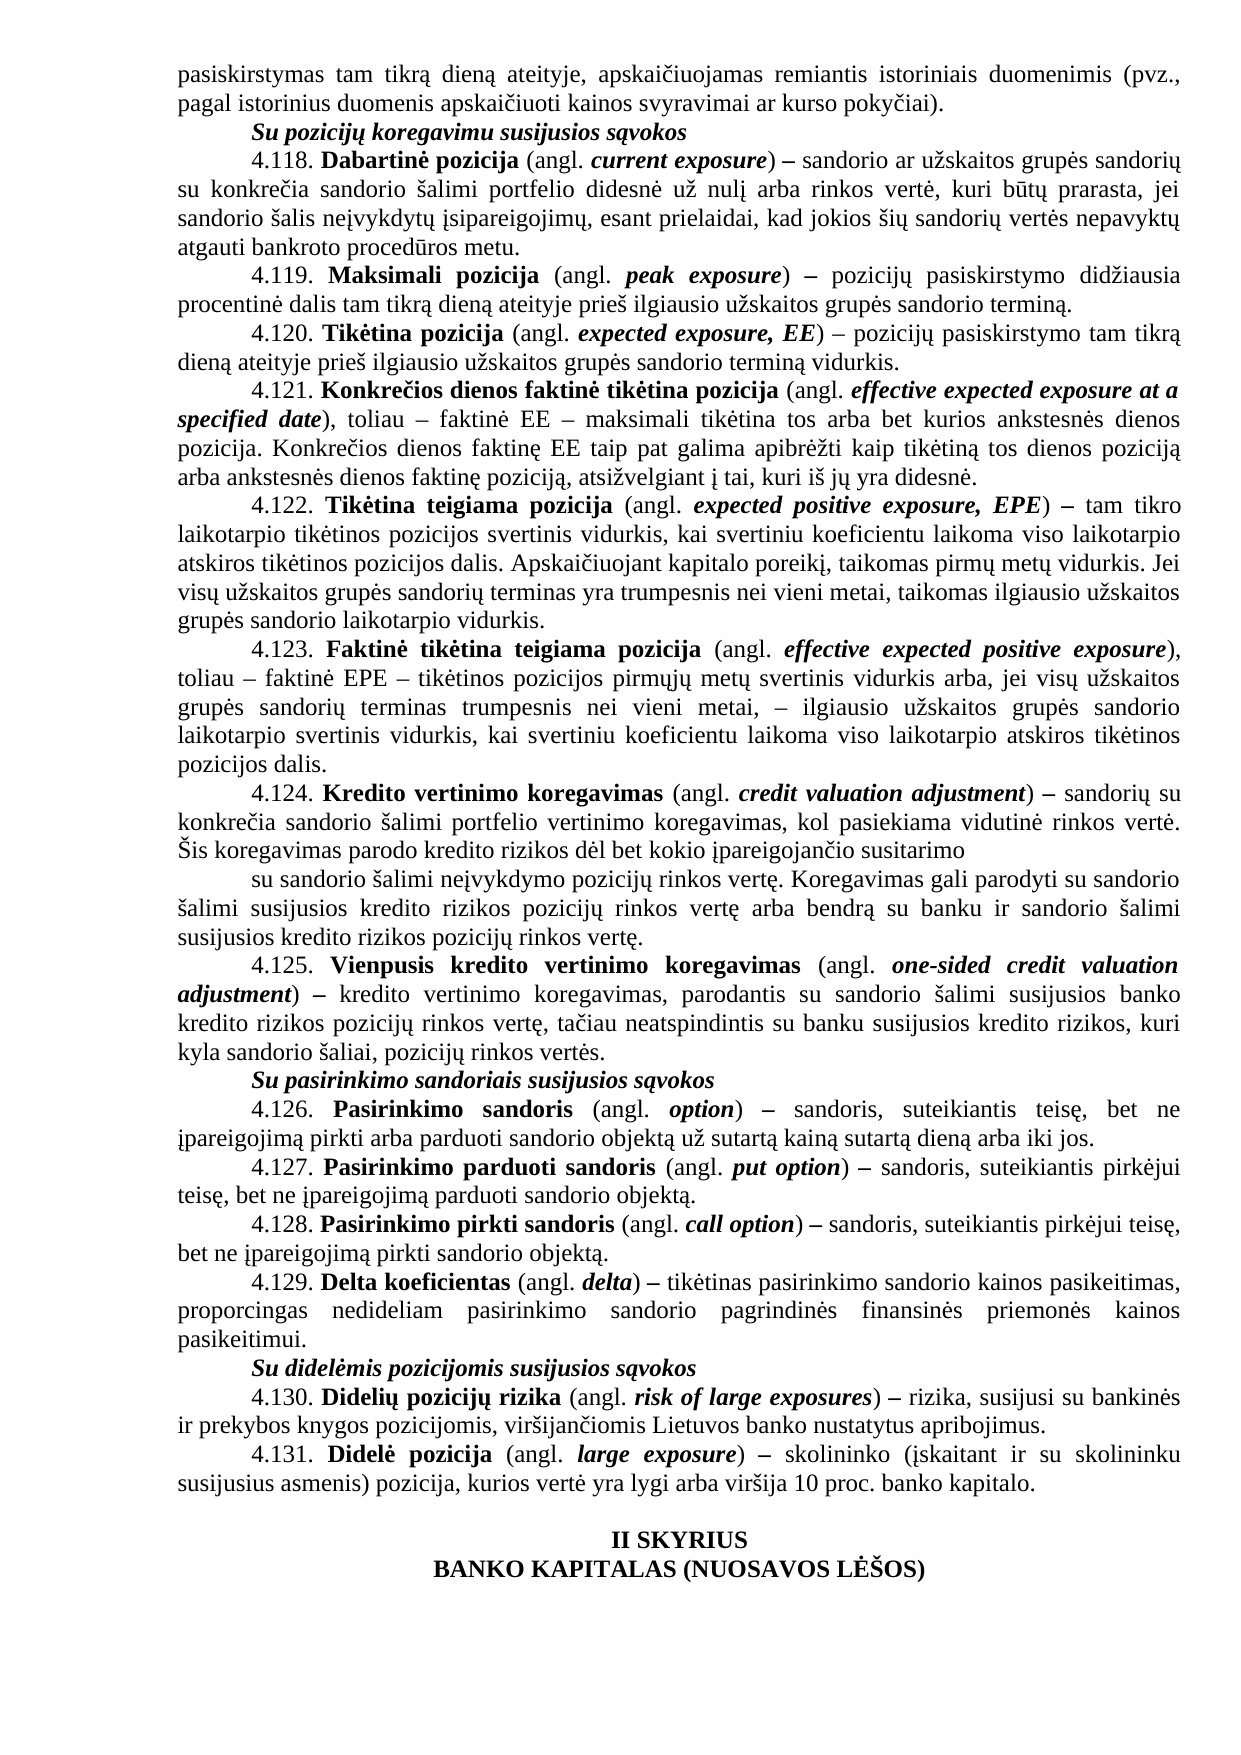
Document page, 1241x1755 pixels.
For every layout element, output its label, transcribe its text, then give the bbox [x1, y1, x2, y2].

text 4.123. Faktinė tikėtina teigiama pozicija (angl. effective expected positive exposure), toliau – faktinė EPE – tikėtinos pozicijos pirmųjų metų svertinis vidurkis arba, jei visų užskaitos grupės sandorių terminas trumpesnis nei vieni metai, – ilgiausio užskaitos grupės sandorio laikotarpio svertinis vidurkis, kai svertiniu koeficientu laikoma viso laikotarpio atskiros tikėtinos pozicijos dalis. [177, 634, 1181, 778]
text su sandorio šalimi neįvykdymo pozicijų rinkos vertę. Koregavimas gali parodyti su sandorio šalimi susijusios kredito rizikos pozicijų rinkos vertę arba bendrą su banku ir sandorio šalimi susijusios kredito rizikos pozicijų rinkos vertę. [177, 864, 1181, 950]
text Su pozicijų koregavimu susijusios sąvokos [177, 117, 1181, 145]
text 4.128. Pasirinkimo pirkti sandoris (angl. call option) – sandoris, suteikiantis pirkėjui teisę, bet ne įpareigojimą pirkti sandorio objektą. [177, 1209, 1181, 1267]
text 4.130. Didelių pozicijų rizika (angl. risk of large exposures) – rizika, susijusi su bankinės ir prekybos knygos pozicijomis, viršijančiomis Lietuvos banko nustatytus apribojimus. [177, 1382, 1181, 1439]
text Su pasirinkimo sandoriais susijusios sąvokos [177, 1065, 1181, 1094]
text 4.122. Tikėtina teigiama pozicija (angl. expected positive exposure, EPE) – tam tikro laikotarpio tikėtinos pozicijos svertinis vidurkis, kai svertiniu koeficientu laikoma viso laikotarpio atskiros tikėtinos pozicijos dalis. Apskaičiuojant kapitalo poreikį, taikomas pirmų metų vidurkis. Jei visų užskaitos grupės sandorių terminas yra trumpesnis nei vieni metai, taikomas ilgiausio užskaitos grupės sandorio laikotarpio vidurkis. [177, 490, 1181, 634]
text 4.125. Vienpusis kredito vertinimo koregavimas (angl. one-sided credit valuation adjustment) – kredito vertinimo koregavimas, parodantis su sandorio šalimi susijusios banko kredito rizikos pozicijų rinkos vertę, tačiau neatspindintis su banku susijusios kredito rizikos, kuri kyla sandorio šaliai, pozicijų rinkos vertės. [177, 950, 1181, 1065]
text 4.119. Maksimali pozicija (angl. peak exposure) – pozicijų pasiskirstymo didžiausia procentinė dalis tam tikrą dieną ateityje prieš ilgiausio užskaitos grupės sandorio terminą. [177, 260, 1181, 318]
text 4.126. Pasirinkimo sandoris (angl. option) – sandoris, suteikiantis teisę, bet ne įpareigojimą pirkti arba parduoti sandorio objektą už sutartą kainą sutartą dieną arba iki jos. [177, 1094, 1181, 1152]
text BANKO KAPITALAS (NUOSAVOS LĖŠOS) [177, 1554, 1181, 1583]
text 4.129. Delta koeficientas (angl. delta) – tikėtinas pasirinkimo sandorio kainos pasikeitimas, proporcingas nedideliam pasirinkimo sandorio pagrindinės finansinės priemonės kainos pasikeitimui. [177, 1267, 1181, 1353]
text pasiskirstymas tam tikrą dieną ateityje, apskaičiuojamas remiantis istoriniais duomenimis (pvz., pagal istorinius duomenis apskaičiuoti kainos svyravimai ar kurso pokyčiai). [177, 59, 1181, 117]
text 4.118. Dabartinė pozicija (angl. current exposure) – sandorio ar užskaitos grupės sandorių su konkrečia sandorio šalimi portfelio didesnė už nulį arba rinkos vertė, kuri būtų prarasta, jei sandorio šalis neįvykdytų įsipareigojimų, esant prielaidai, kad jokios šių sandorių vertės nepavyktų atgauti bankroto procedūros metu. [177, 145, 1181, 260]
text 4.131. Didelė pozicija (angl. large exposure) – skolininko (įskaitant ir su skolininku susijusius asmenis) pozicija, kurios vertė yra lygi arba viršija 10 proc. banko kapitalo. [177, 1439, 1181, 1497]
text II SKYRIUS [177, 1525, 1181, 1554]
text 4.124. Kredito vertinimo koregavimas (angl. credit valuation adjustment) – sandorių su konkrečia sandorio šalimi portfelio vertinimo koregavimas, kol pasiekiama vidutinė rinkos vertė. Šis koregavimas parodo kredito rizikos dėl bet kokio įpareigojančio susitarimo [177, 778, 1181, 864]
text 4.121. Konkrečios dienos faktinė tikėtina pozicija (angl. effective expected exposure at a specified date), toliau – faktinė EE – maksimali tikėtina tos arba bet kurios ankstesnės dienos pozicija. Konkrečios dienos faktinę EE taip pat galima apibrėžti kaip tikėtiną tos dienos poziciją arba ankstesnės dienos faktinę poziciją, atsižvelgiant į tai, kuri iš jų yra didesnė. [177, 375, 1181, 490]
text 4.120. Tikėtina pozicija (angl. expected exposure, EE) – pozicijų pasiskirstymo tam tikrą dieną ateityje prieš ilgiausio užskaitos grupės sandorio terminą vidurkis. [177, 318, 1181, 375]
text 4.127. Pasirinkimo parduoti sandoris (angl. put option) – sandoris, suteikiantis pirkėjui teisę, bet ne įpareigojimą parduoti sandorio objektą. [177, 1152, 1181, 1209]
text Su didelėmis pozicijomis susijusios sąvokos [177, 1353, 1181, 1382]
